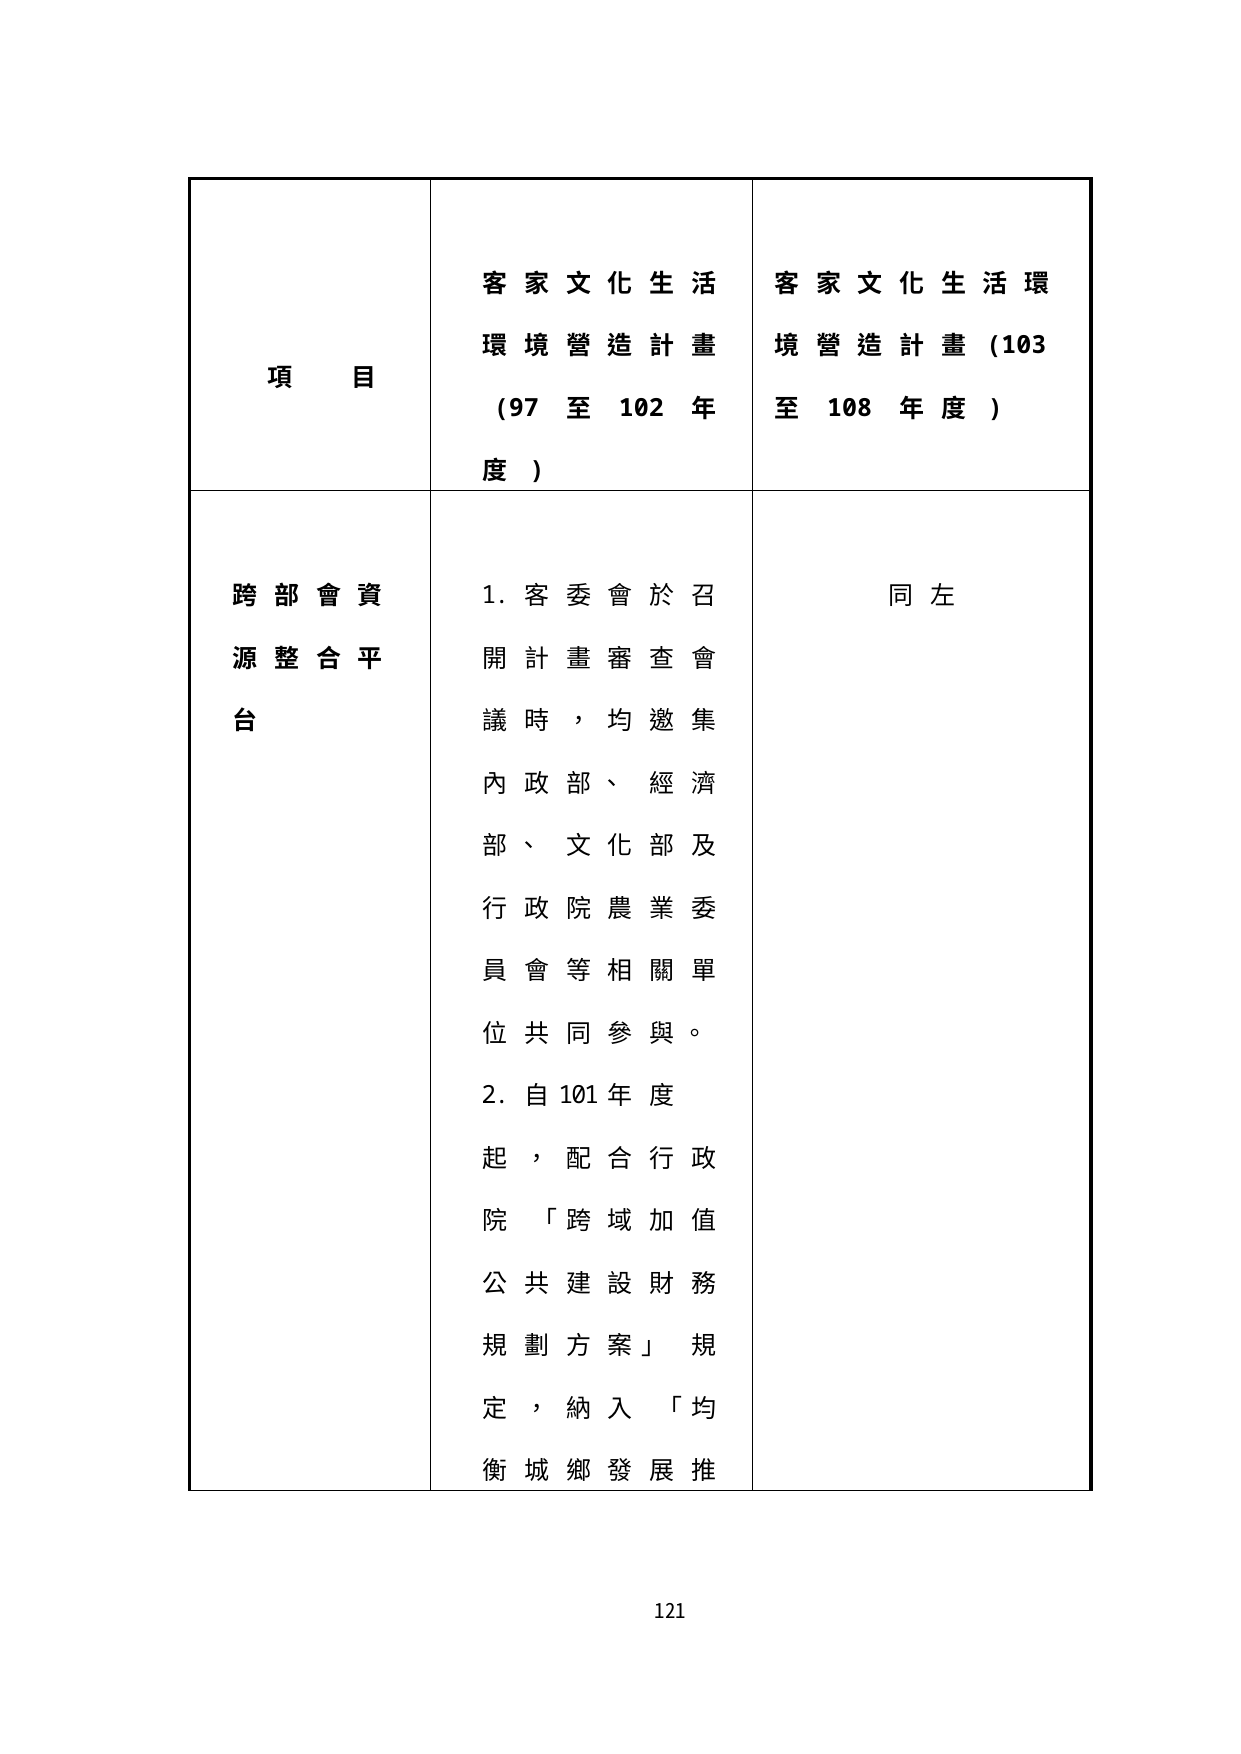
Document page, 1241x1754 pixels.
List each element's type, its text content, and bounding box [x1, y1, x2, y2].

table_header 項 目 [191, 180, 430, 490]
table_cell 同左 [753, 491, 1089, 1490]
table_cell 跨部會資源整合平台 [191, 491, 430, 1490]
table_header 客家文化生活環境營造計畫(97至102年度) [431, 180, 752, 490]
table_cell 1.客委會於召開計畫審查會議時，均邀集內政部、經濟部、文化部及行政院農業委員會等相關單位共同參與。 2.自101年度起，配合行政院「跨域加值公共建設財務規劃方案」規定，納入「均衡城鄉發展推 [431, 491, 752, 1490]
table_header 客家文化生活環境營造計畫(103至108年度) [753, 180, 1089, 490]
